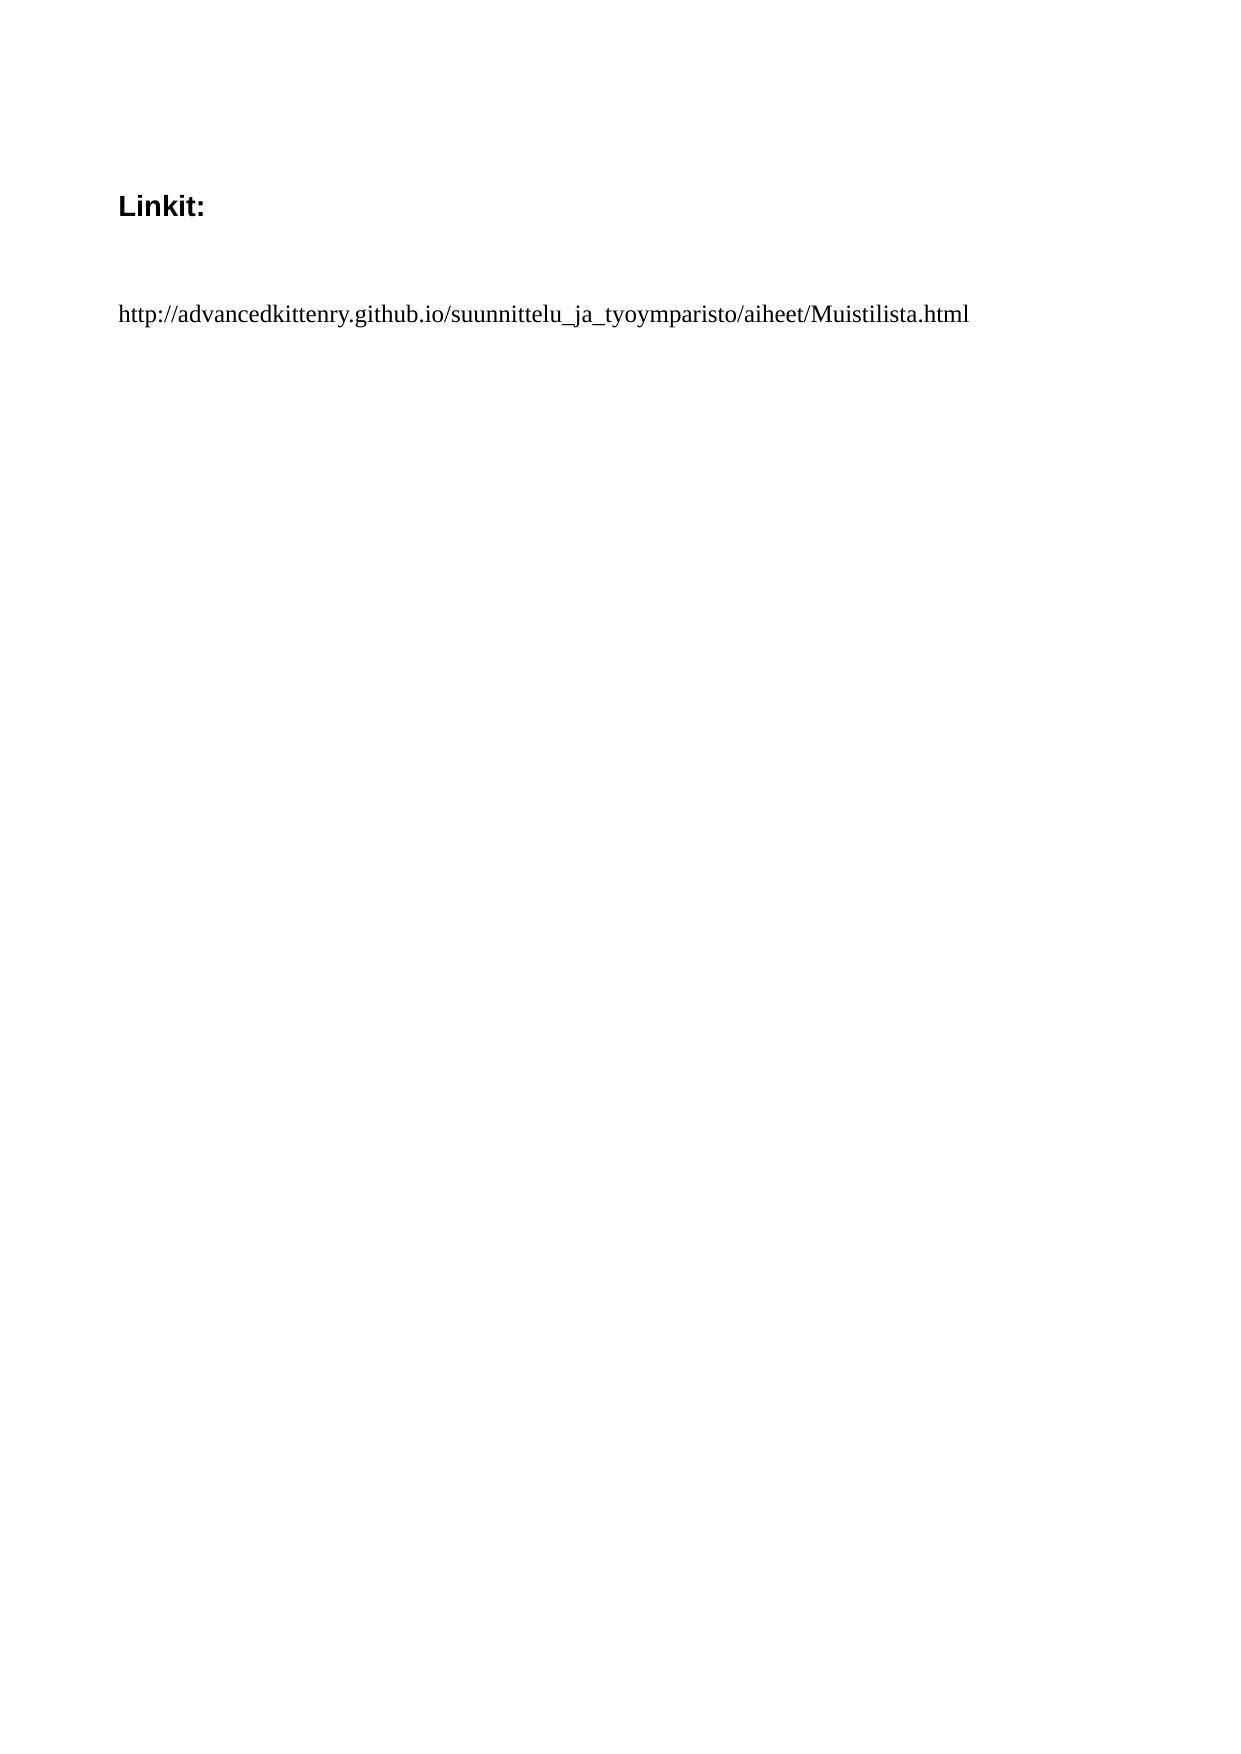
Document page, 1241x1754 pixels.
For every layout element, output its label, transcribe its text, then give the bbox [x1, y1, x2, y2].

text http://advancedkittenry.github.io/suunnittelu_ja_tyoymparisto/aiheet/Muistilista.html [118, 299, 1122, 327]
text Linkit: [118, 189, 1122, 223]
